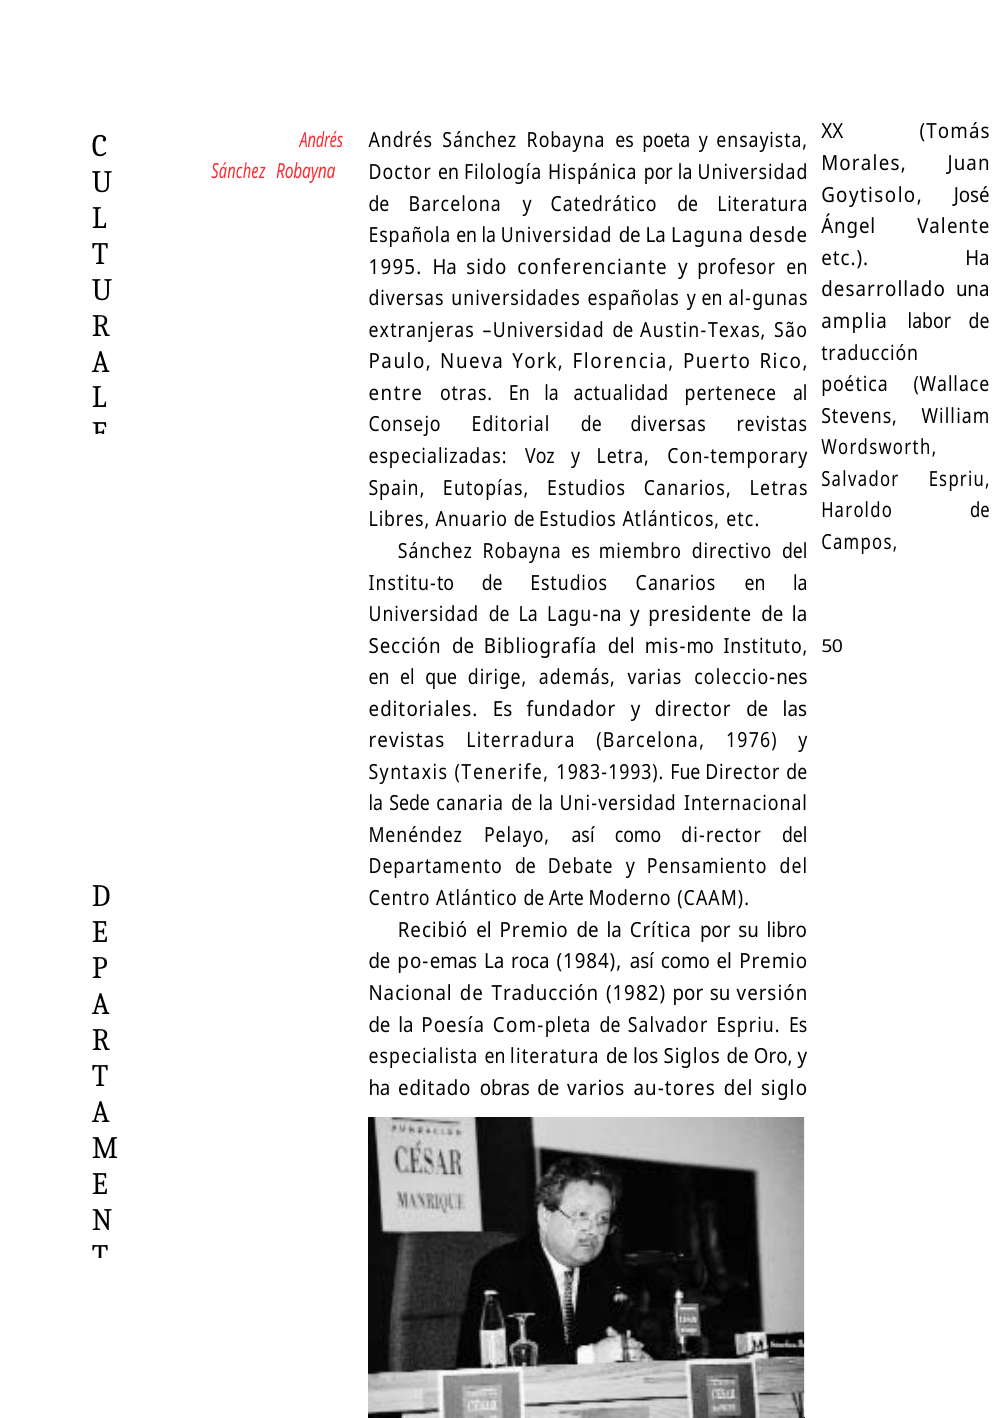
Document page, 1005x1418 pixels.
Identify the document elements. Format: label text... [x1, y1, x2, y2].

text Sánchez Robayna es miembro directivo del Institu-to de Estudios Canarios en la Universidad de La Lagu-na y presidente de la Sección de Bibliografía del mis-mo Instituto, en el que dirige, además, varias coleccio-nes editoriales. Es fundador y director de las revistas Literradura (Barcelona, 1976) y Syntaxis (Tenerife, 1983-1993). Fue Director de la Sede canaria de la Uni-versidad Internacional Menéndez Pelayo, así como di-rector del Departamento de Debate y Pensamiento del Centro Atlántico de Arte Moderno (CAAM). [368, 536, 807, 912]
text 50 [821, 633, 989, 658]
text Recibió el Premio de la Crítica por su libro de po-emas La roca (1984), así como el Premio Nacional de Traducción (1982) por su versión de la Poesía Com-pleta de Salvador Espriu. Es especialista en literatura de los Siglos de Oro, y ha editado obras de varios au-tores del siglo [368, 915, 807, 1101]
text C U L T U R A L E S [92, 128, 130, 433]
text [89, 126, 130, 433]
text D E P A R T A M E N T O [92, 879, 130, 1258]
text XX (Tomás Morales, Juan Goytisolo, José Ángel Valente etc.). Ha desarrollado una amplia labor de traducción poética (Wallace Stevens, William Wordsworth, Salvador Espriu, Haroldo de Campos, [821, 117, 989, 555]
text Andrés Sánchez Robayna [211, 125, 354, 184]
text Andrés Sánchez Robayna es poeta y ensayista, Doctor en Filología Hispánica por la Universidad de Barcelona y Catedrático de Literatura Española en la Universidad de La Laguna desde 1995. Ha sido conferenciante y profesor en diversas universidades españolas y en al-gunas extranjeras –Universidad de Austin-Texas, São Paulo, Nueva York, Florencia, Puerto Rico, entre otras. En la actualidad pertenece al Consejo Editorial de diversas revistas especializadas: Voz y Letra, Con-temporary Spain, Eutopías, Estudios Canarios, Letras Libres, Anuario de Estudios Atlánticos, etc. [368, 126, 807, 533]
text [89, 877, 130, 1258]
